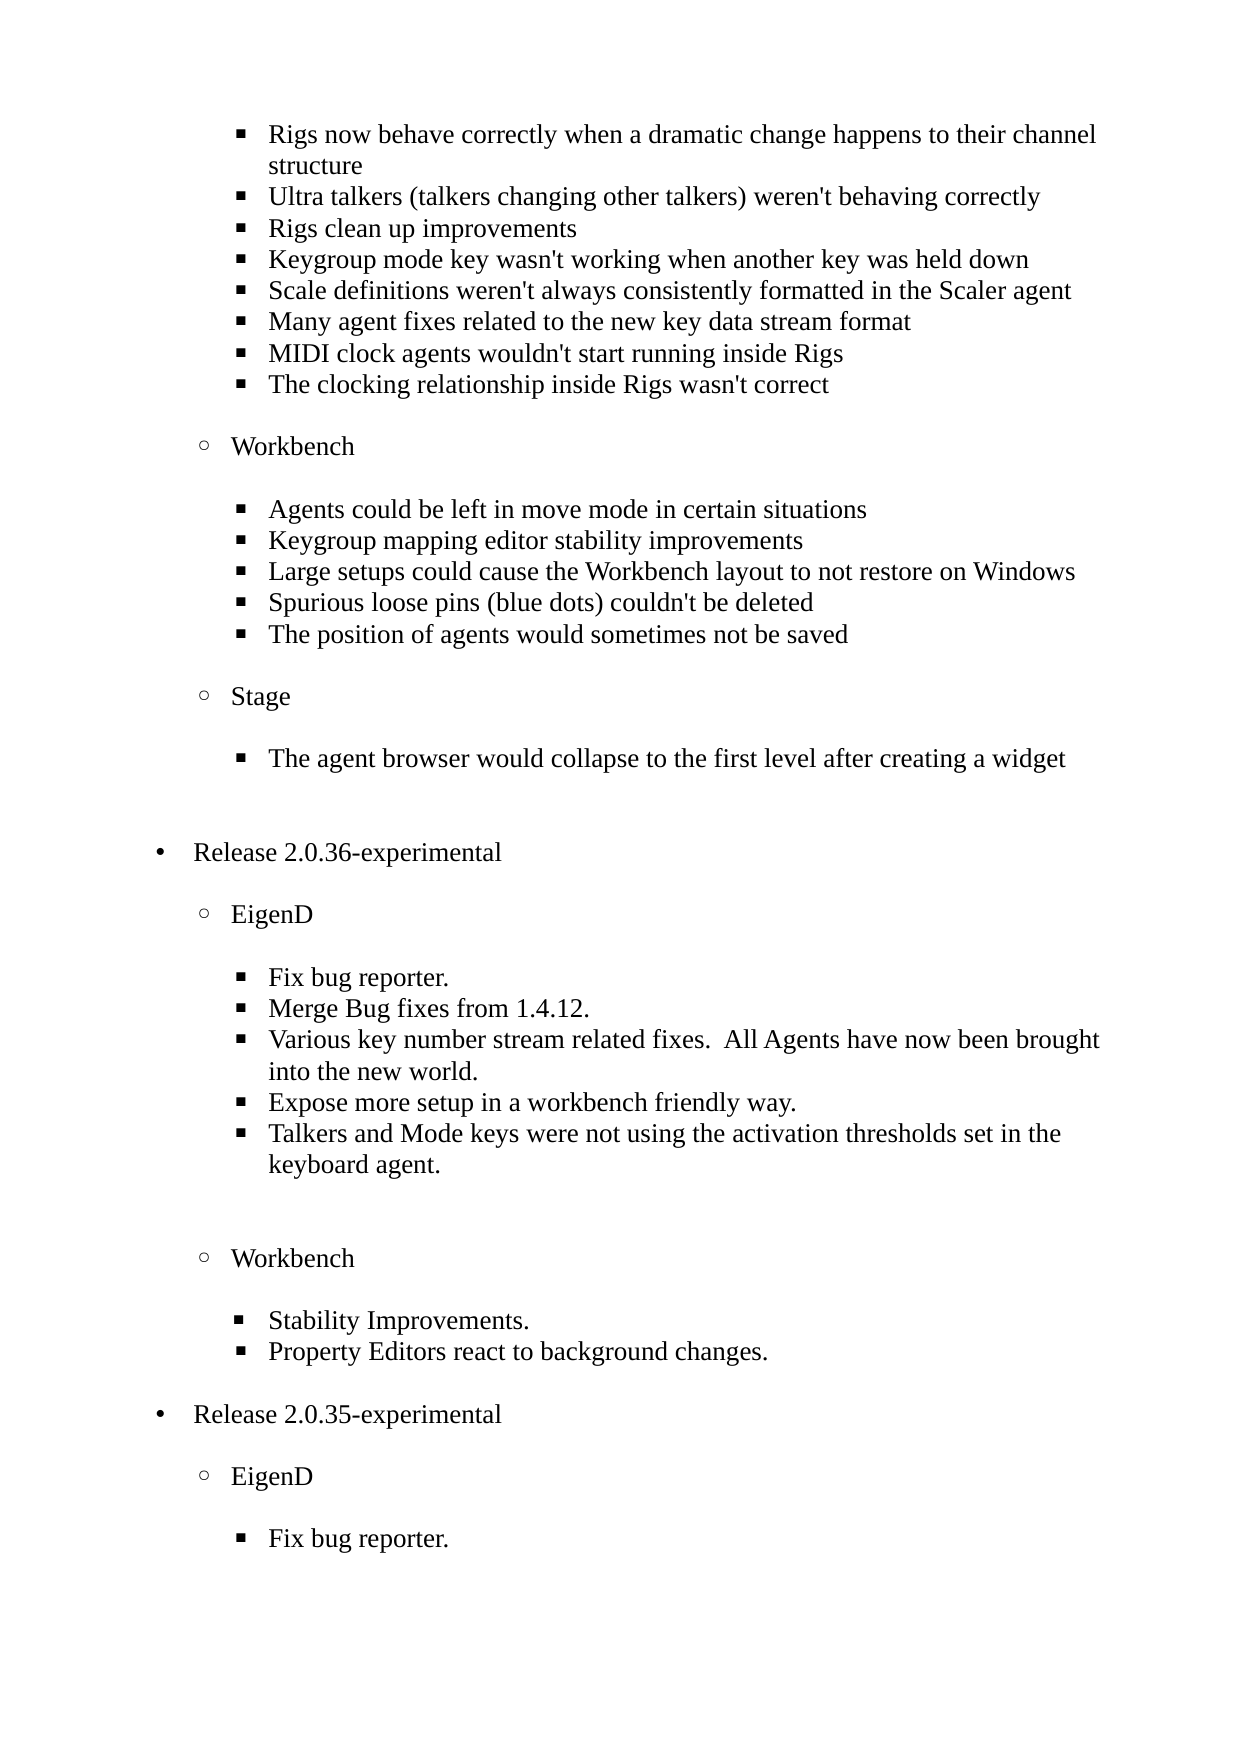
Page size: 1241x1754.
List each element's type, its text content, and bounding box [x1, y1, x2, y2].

list The clocking relationship inside Rigs wasn't correct [231, 368, 1122, 399]
list Workbench [193, 1242, 1122, 1273]
list Keygroup mapping editor stability improvements [231, 524, 1122, 555]
list Talkers and Mode keys were not using the activation thresholds set in the keyboard agent. [231, 1117, 1122, 1179]
list Various key number stream related fixes. All Agents have now been brought into the new world. [231, 1023, 1122, 1086]
list Property Editors react to background changes. [231, 1335, 1122, 1367]
list Spurious loose pins (blue dots) couldn't be deleted [231, 587, 1122, 618]
list Agents could be left in move mode in certain situations [231, 493, 1122, 524]
list Fix bug reporter. [231, 961, 1122, 992]
list Merge Bug fixes from 1.4.12. [231, 992, 1122, 1023]
list MIDI clock agents wouldn't start running inside Rigs [231, 337, 1122, 368]
list Ultra talkers (talkers changing other talkers) weren't behaving correctly [231, 181, 1122, 212]
list Stage [193, 680, 1122, 711]
list Stability Improvements. [228, 1304, 1122, 1335]
list Expose more setup in a workbench friendly way. [231, 1086, 1122, 1117]
list Rigs now behave correctly when a dramatic change happens to their channel structure [231, 118, 1122, 181]
list The agent browser would collapse to the first level after creating a widget [231, 743, 1122, 774]
list Release 2.0.36-experimental [156, 836, 1122, 867]
list Workbench [193, 430, 1122, 462]
list Scale definitions weren't always consistently formatted in the Scaler agent [231, 274, 1122, 306]
list Keygroup mode key wasn't working when another key was held down [231, 243, 1122, 274]
list Fix bug reporter. [231, 1523, 1122, 1554]
list Many agent fixes related to the new key data stream format [231, 306, 1122, 337]
list EigenD [193, 1460, 1122, 1491]
list Release 2.0.35-experimental [156, 1398, 1122, 1429]
list EigenD [193, 898, 1122, 930]
list The position of agents would sometimes not be saved [231, 618, 1122, 649]
list Rigs clean up improvements [231, 212, 1122, 243]
list Large setups could cause the Workbench layout to not restore on Windows [231, 555, 1122, 587]
